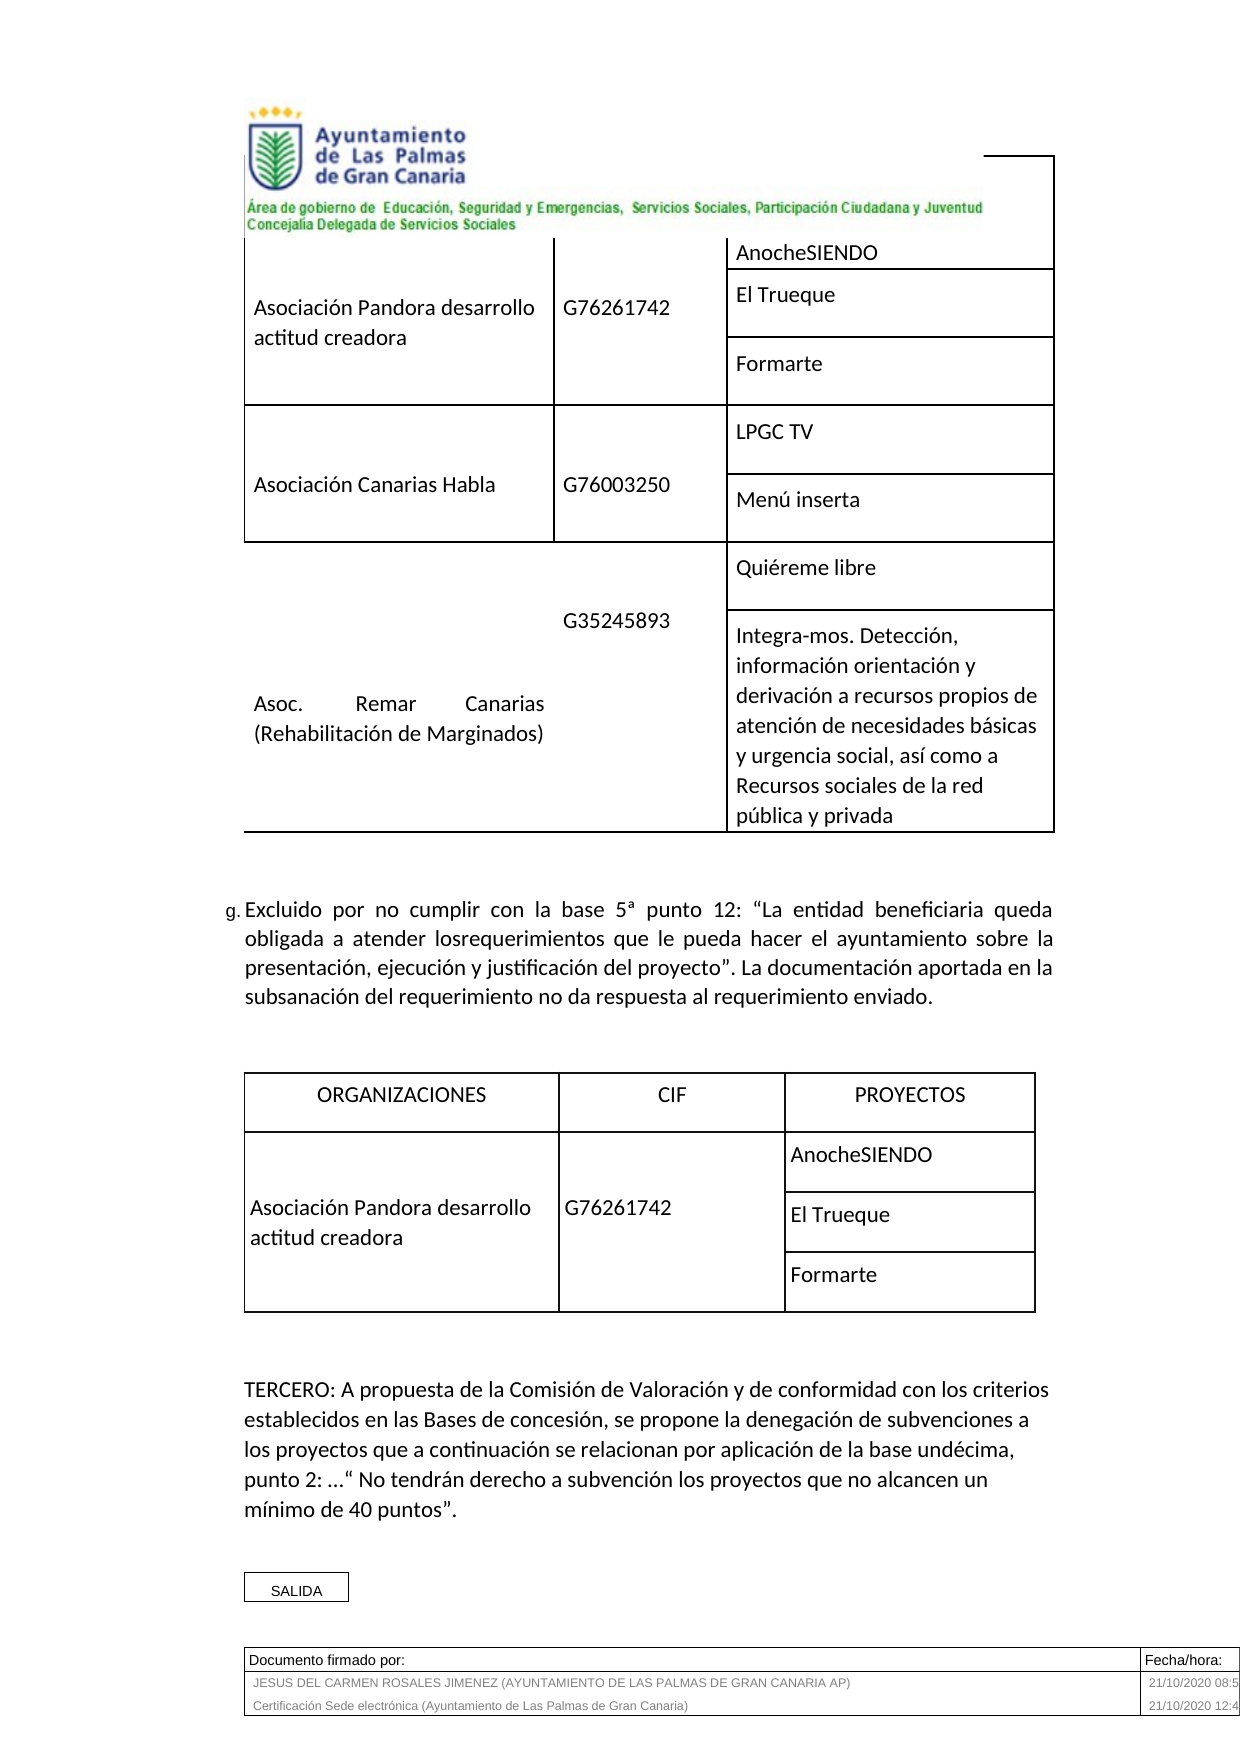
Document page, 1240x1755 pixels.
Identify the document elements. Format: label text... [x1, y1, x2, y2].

table_cell LPGC TV [728, 406, 1053, 472]
table_cell El Trueque [728, 270, 1053, 336]
table_cell AnocheSIENDO [786, 1133, 1034, 1191]
table_cell Menú inserta [728, 475, 1053, 541]
table_cell G76261742 [560, 1133, 784, 1311]
table_cell Formarte [728, 338, 1053, 404]
table_header CIF [560, 1074, 784, 1131]
table_cell Quiéreme libre [728, 543, 1053, 609]
table_cell Formarte [786, 1253, 1034, 1311]
list Excluido por no cumplir con la base 5ª punto 12: “La entidad beneficiaria queda obligada a atender losrequerimientos que le pueda hacer el ayuntamiento sobre la presentación, ejecución y justificación del proyecto”. La documentación aportada en la subsanación del requerimiento no da respuesta al requerimiento enviado. [225, 895, 1055, 1010]
table_cell Integra-mos. Detección, información orientación y derivación a recursos propios de atención de necesidades básicas y urgencia social, así como a Recursos sociales de la red pública y privada [728, 611, 1053, 831]
table_header SALIDA [245, 1573, 348, 1601]
table_cell El Trueque [786, 1193, 1034, 1251]
table_cell AnocheSIENDO [728, 157, 1053, 268]
table_cell G76003250 [555, 406, 726, 541]
table_cell G76261742 [555, 238, 726, 404]
table_cell Asociación Pandora desarrollo actitud creadora [245, 238, 553, 404]
text TERCERO: A propuesta de la Comisión de Valoración y de conformidad con los criterios establecidos en las Bases de concesión, se propone la denegación de subvenciones a los proyectos que a continuación se relacionan por aplicación de la base undécima, punto 2: …“ No tendrán derecho a subvención los proyectos que no alcancen un mínimo de 40 puntos”. [244, 1376, 1055, 1523]
table_header ORGANIZACIONES [245, 1074, 558, 1131]
table_cell G35245893 [554, 543, 726, 831]
table_cell Asociación Canarias Habla [245, 406, 553, 541]
table_cell Asociación Pandora desarrollo actitud creadora [245, 1133, 558, 1311]
table_cell Asoc. Remar Canarias (Rehabilitación de Marginados) [244, 543, 554, 831]
table_header PROYECTOS [786, 1074, 1034, 1131]
